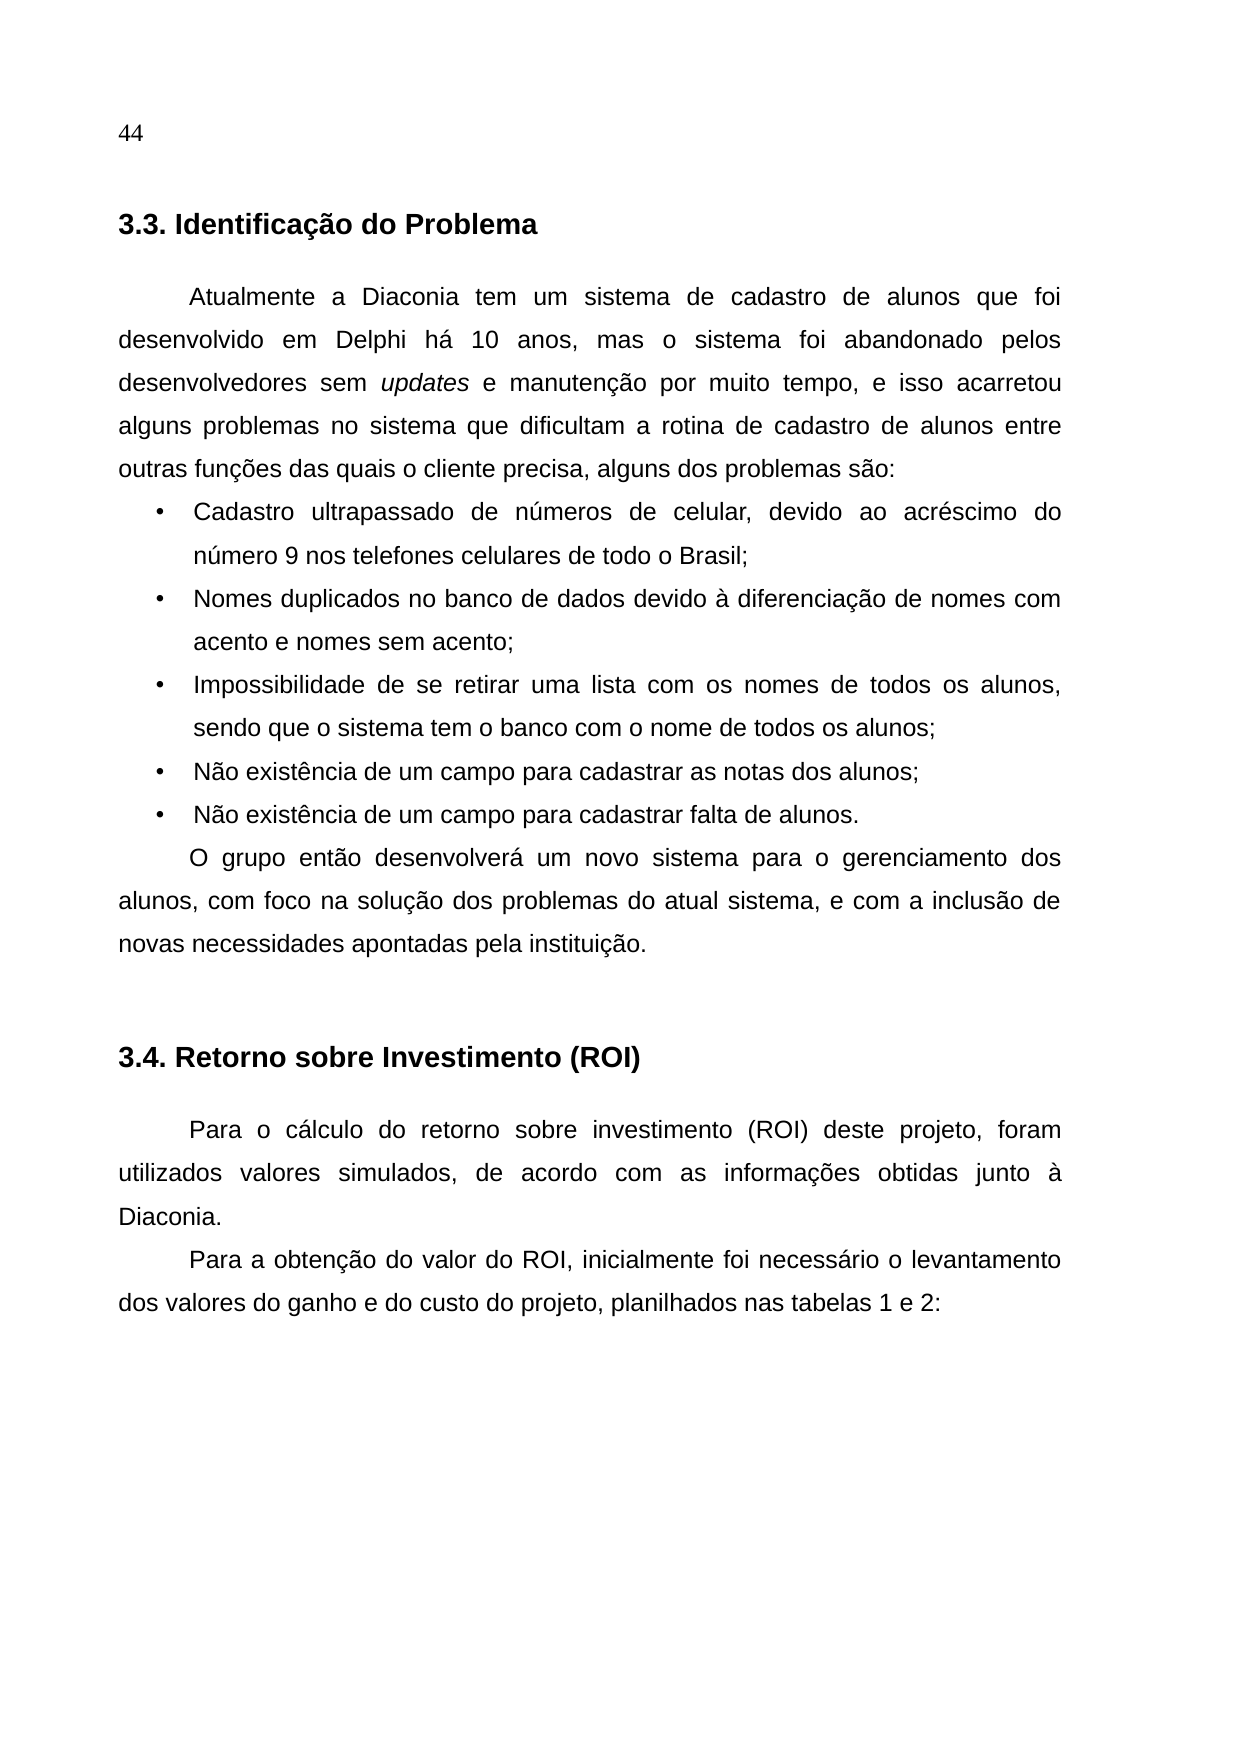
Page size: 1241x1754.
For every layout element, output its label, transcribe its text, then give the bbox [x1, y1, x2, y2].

text Para o cálculo do retorno sobre investimento (ROI) deste projeto, foram utilizados valores simulados, de acordo com as informações obtidas junto à Diaconia. [118, 1115, 1063, 1230]
list Não existência de um campo para cadastrar falta de alunos. [156, 800, 1063, 828]
list Cadastro ultrapassado de números de celular, devido ao acréscimo do número 9 nos telefones celulares de todo o Brasil; [156, 497, 1063, 569]
text Atualmente a Diaconia tem um sistema de cadastro de alunos que foi desenvolvido em Delphi há 10 anos, mas o sistema foi abandonado pelos desenvolvedores sem updates e manutenção por muito tempo, e isso acarretou alguns problemas no sistema que dificultam a rotina de cadastro de alunos entre outras funções das quais o cliente precisa, alguns dos problemas são: [118, 282, 1063, 483]
subtitle 3.4. Retorno sobre Investimento (ROI) [118, 1040, 1063, 1074]
list Impossibilidade de se retirar uma lista com os nomes de todos os alunos, sendo que o sistema tem o banco com o nome de todos os alunos; [156, 670, 1063, 742]
subtitle 3.3. Identificação do Problema [118, 207, 1063, 240]
list Nomes duplicados no banco de dados devido à diferenciação de nomes com acento e nomes sem acento; [156, 584, 1063, 656]
text Para a obtenção do valor do ROI, inicialmente foi necessário o levantamento dos valores do ganho e do custo do projeto, planilhados nas tabelas 1 e 2: [118, 1245, 1063, 1317]
list Não existência de um campo para cadastrar as notas dos alunos; [156, 756, 1063, 785]
text O grupo então desenvolverá um novo sistema para o gerenciamento dos alunos, com foco na solução dos problemas do atual sistema, e com a inclusão de novas necessidades apontadas pela instituição. [118, 843, 1063, 958]
